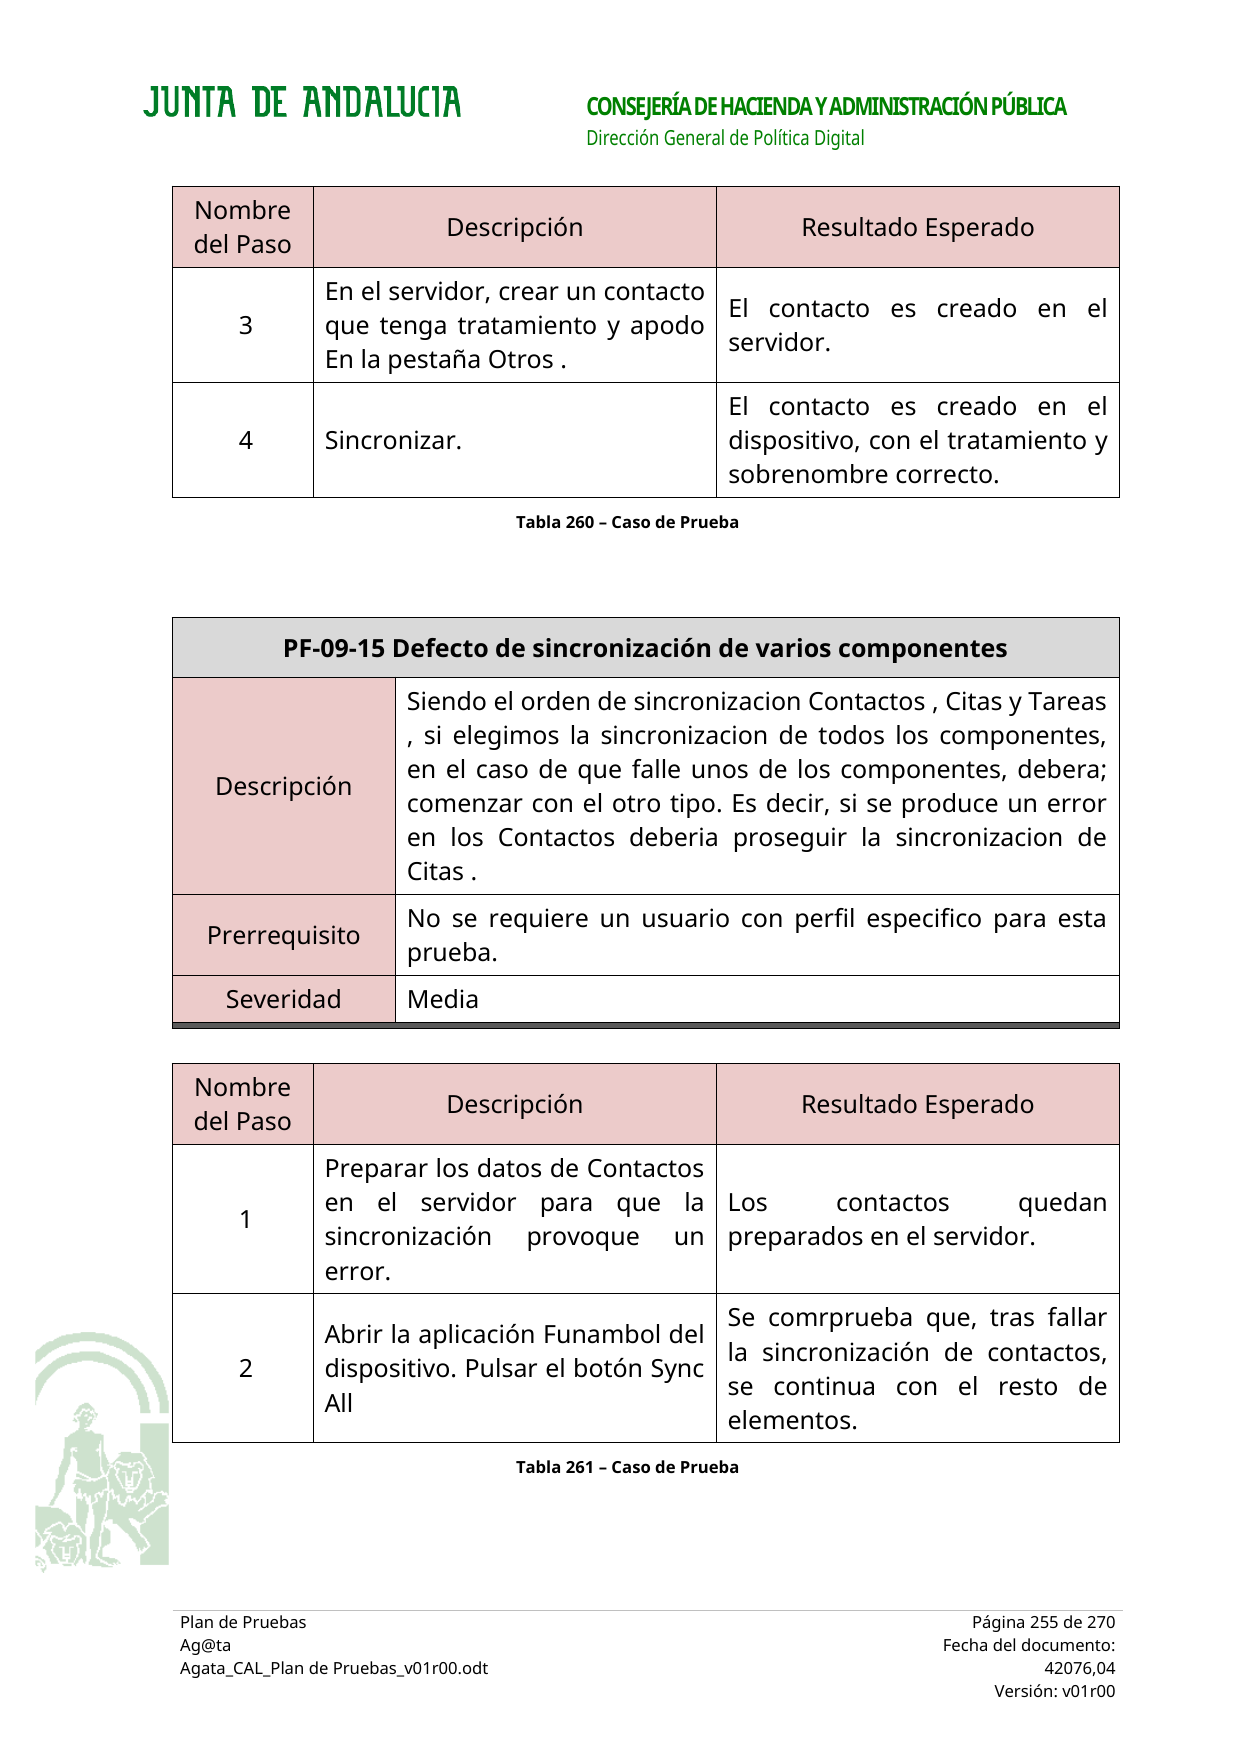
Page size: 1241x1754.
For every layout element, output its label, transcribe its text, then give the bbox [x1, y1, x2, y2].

picture [143, 86, 461, 117]
table_cell Severidad [173, 976, 395, 1022]
table_cell Se comrprueba que, tras fallar la sincronización de contactos, se continua con el resto de elementos. [717, 1294, 1119, 1442]
table_cell Sincronizar. [314, 383, 716, 497]
table_header Descripción [314, 1064, 716, 1144]
table_header Nombre del Paso [173, 1064, 313, 1144]
table_cell [173, 1023, 1119, 1028]
table_header Descripción [314, 187, 716, 267]
table_cell En el servidor, crear un contacto que tenga tratamiento y apodo En la pestaña Otros . [314, 268, 716, 382]
table_cell Abrir la aplicación Funambol del dispositivo. Pulsar el botón Sync All [314, 1294, 716, 1442]
table_cell 3 [173, 268, 313, 382]
table_cell 4 [173, 383, 313, 497]
table_cell 2 [173, 1294, 313, 1442]
table_cell El contacto es creado en el dispositivo, con el tratamiento y sobrenombre correcto. [717, 383, 1119, 497]
table_cell El contacto es creado en el servidor. [717, 268, 1119, 382]
table_cell Descripción [173, 678, 395, 894]
table_cell Siendo el orden de sincronizacion Contactos , Citas y Tareas , si elegimos la sincronizacion de todos los componentes, en el caso de que falle unos de los componentes, debera; comenzar con el otro tipo. Es decir, si se produce un error en los Contactos deberia proseguir la sincronizacion de Citas . [396, 678, 1119, 894]
text Tabla 260 – Caso de Prueba [148, 510, 1107, 533]
table_cell Media [396, 976, 1119, 1022]
table_cell Preparar los datos de Contactos en el servidor para que la sincronización provoque un error. [314, 1145, 716, 1293]
table_header Nombre del Paso [173, 187, 313, 267]
table_header Resultado Esperado [717, 187, 1119, 267]
table_cell Los contactos quedan preparados en el servidor. [717, 1145, 1119, 1293]
table_cell 1 [173, 1145, 313, 1293]
table_cell Prerrequisito [173, 895, 395, 975]
table_header PF-09-15 Defecto de sincronización de varios componentes [173, 618, 1119, 677]
text Tabla 261 – Caso de Prueba [170, 1456, 1107, 1478]
table_header Resultado Esperado [717, 1064, 1119, 1144]
table_cell No se requiere un usuario con perfil especifico para esta prueba. [396, 895, 1119, 975]
